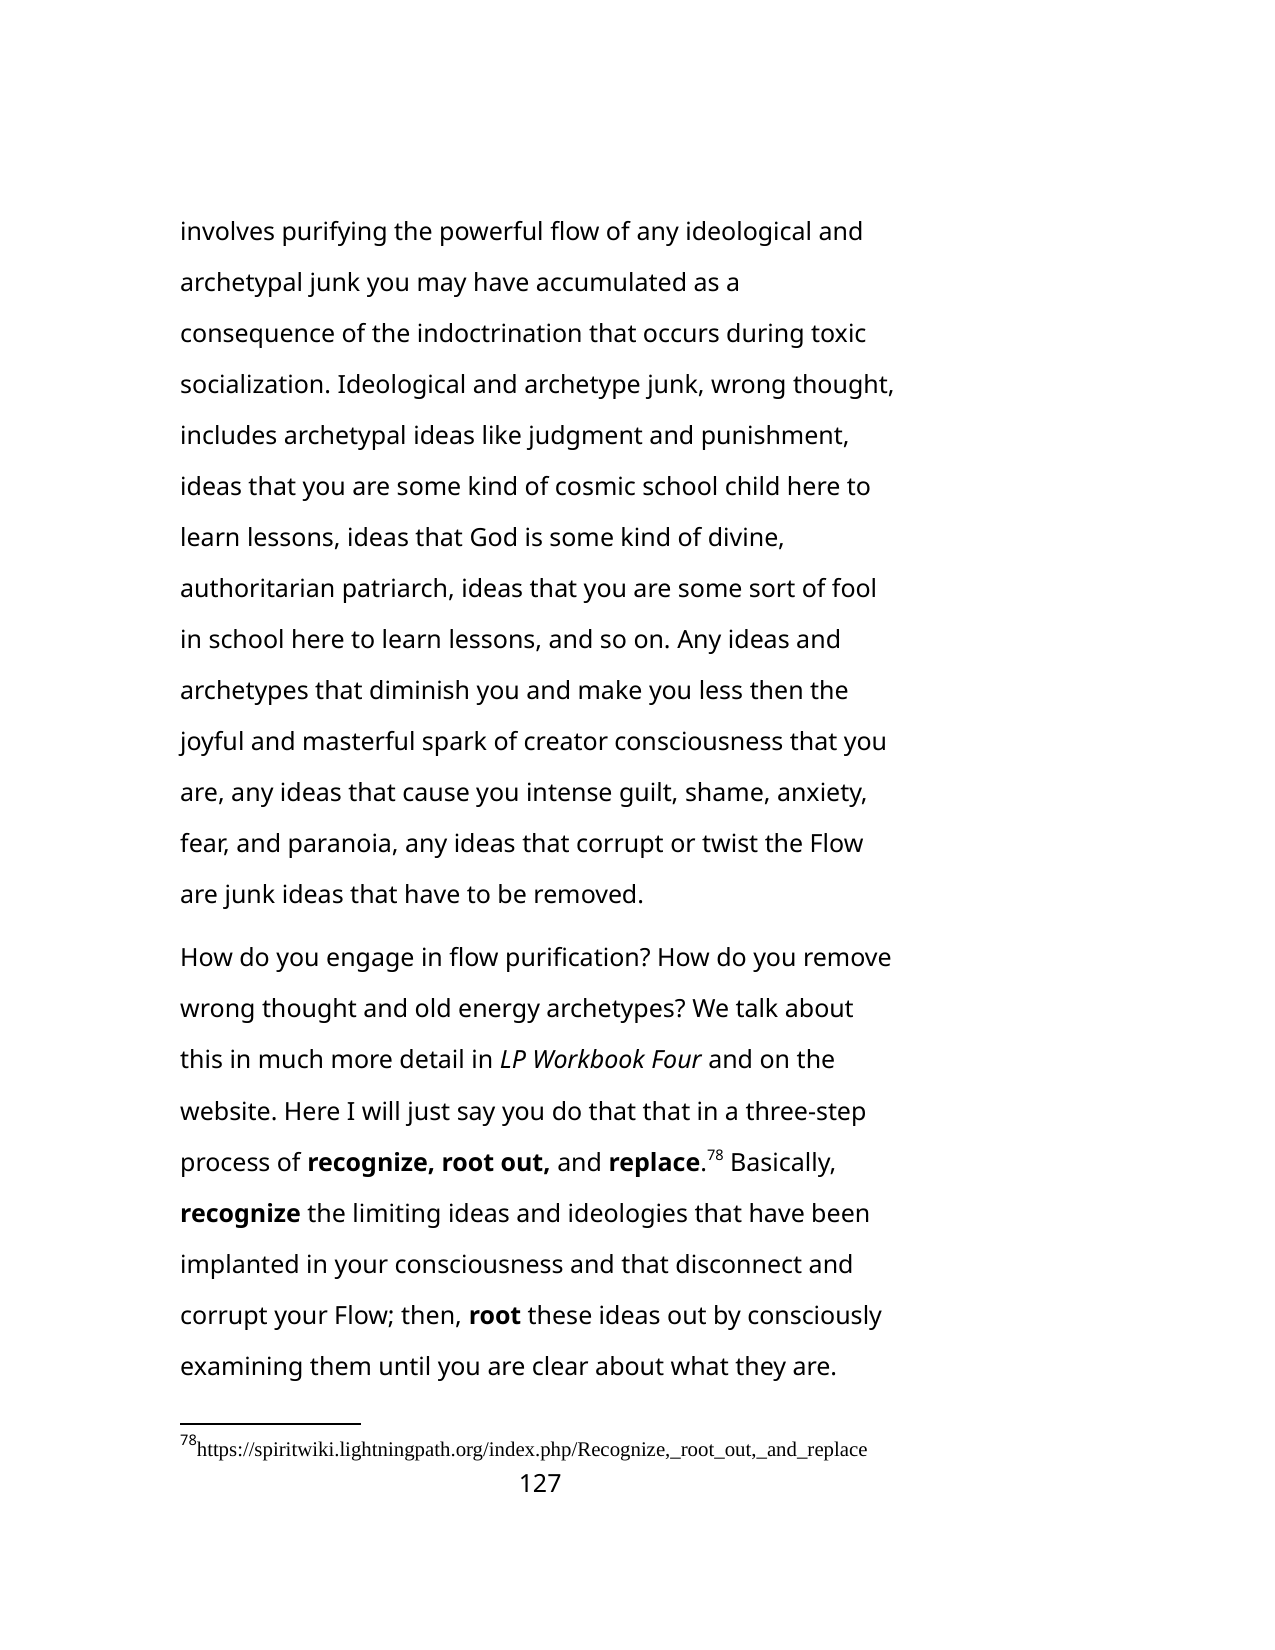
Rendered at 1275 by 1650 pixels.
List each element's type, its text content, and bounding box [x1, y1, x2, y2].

text https://spiritwiki.lightningpath.org/index.php/Recognize,_root_out,_and_replace [180, 1430, 900, 1464]
text How do you engage in flow purification? How do you remove wrong thought and old energy archetypes? We talk about this in much more detail in LP Workbook Four and on the website. Here I will just say you do that that in a three-step process of recognize, root out, and replace. Basically, recognize the limiting ideas and ideologies that have been implanted in your consciousness and that disconnect and corrupt your Flow; then, root these ideas out by consciously examining them until you are clear about what they are. [180, 940, 900, 1382]
text involves purifying the powerful flow of any ideological and archetypal junk you may have accumulated as a consequence of the indoctrination that occurs during toxic socialization. Ideological and archetype junk, wrong thought, includes archetypal ideas like judgment and punishment, ideas that you are some kind of cosmic school child here to learn lessons, ideas that God is some kind of divine, authoritarian patriarch, ideas that you are some sort of fool in school here to learn lessons, and so on. Any ideas and archetypes that diminish you and make you less then the joyful and masterful spark of creator consciousness that you are, any ideas that cause you intense guilt, shame, anxiety, fear, and paranoia, any ideas that corrupt or twist the Flow are junk ideas that have to be removed. [180, 213, 900, 911]
